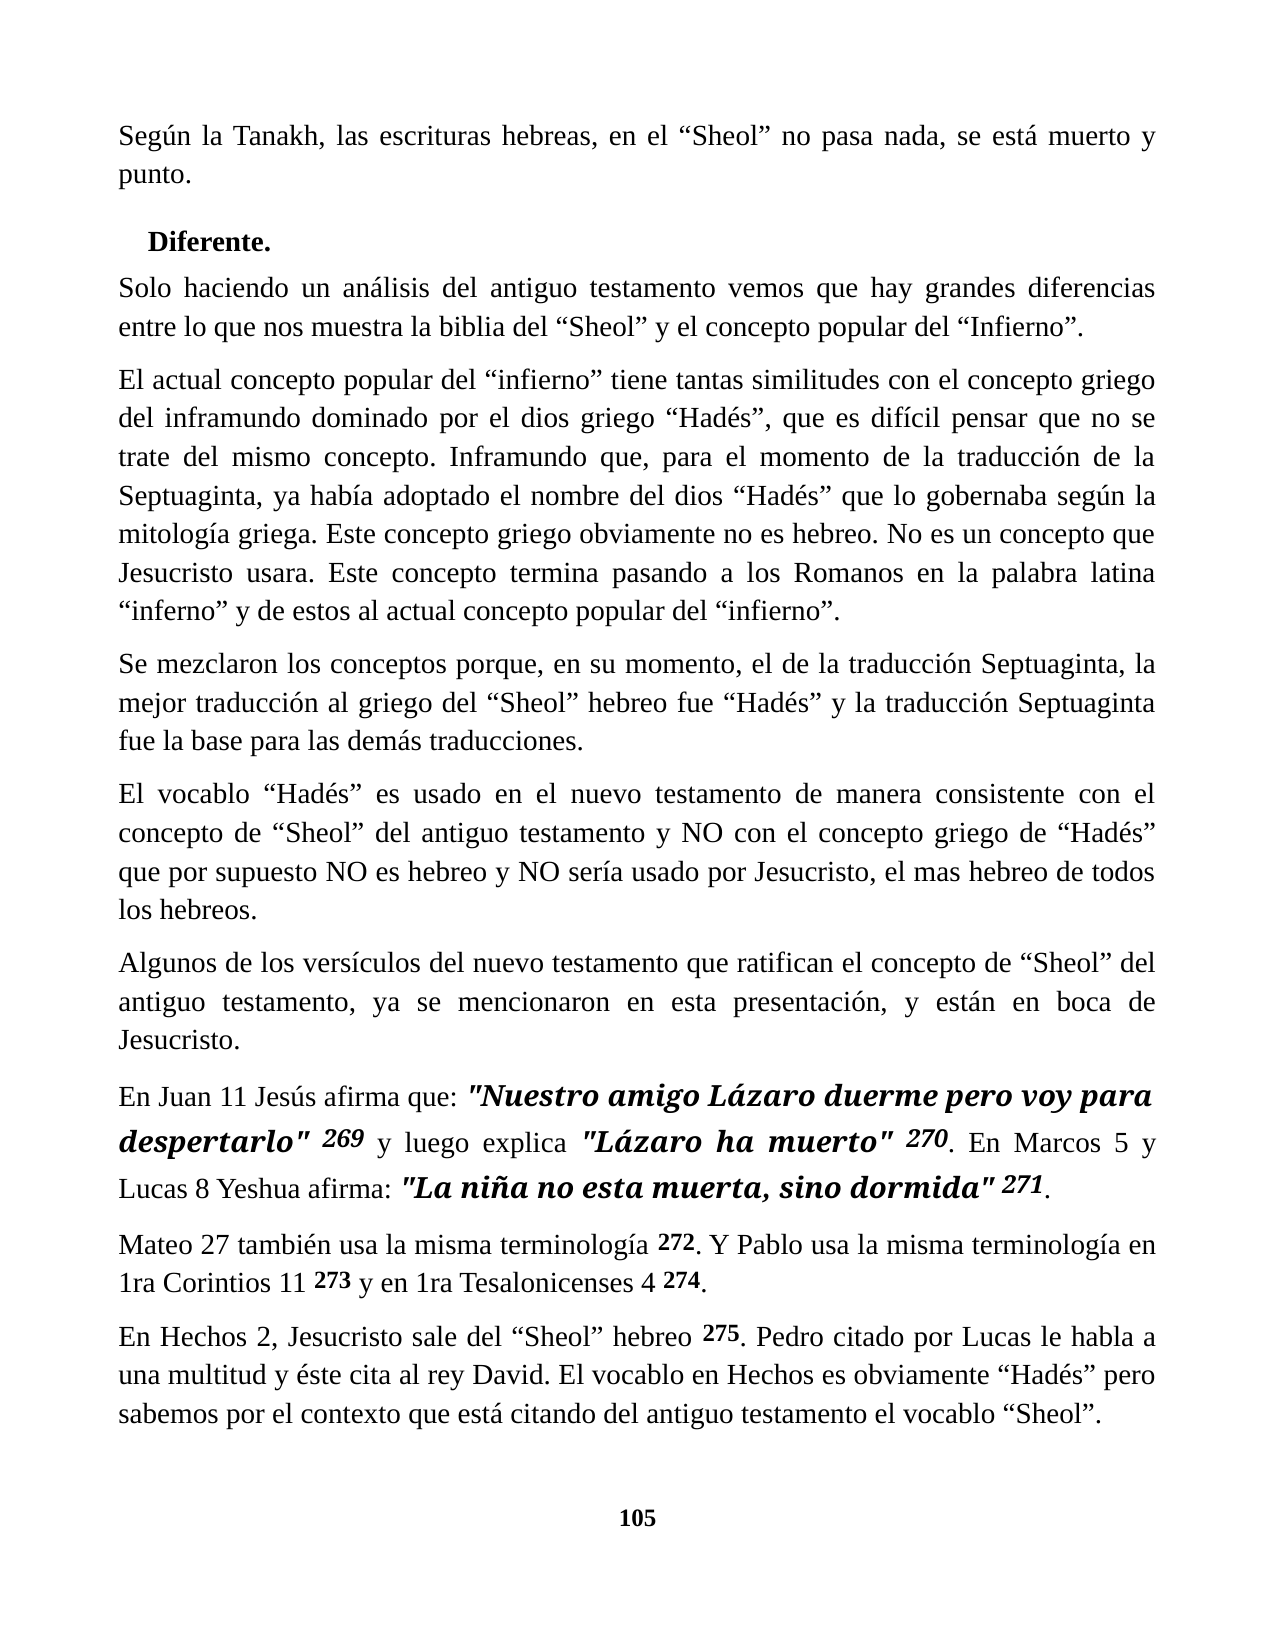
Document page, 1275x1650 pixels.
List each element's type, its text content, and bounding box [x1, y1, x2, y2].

text En Juan 11 Jesús afirma que: "Nuestro amigo Lázaro duerme pero voy para despertarlo" y luego explica "Lázaro ha muerto" . En Marcos 5 y Lucas 8 Yeshua afirma: "La niña no esta muerta, sino dormida" . [118, 1076, 1157, 1207]
text Solo haciendo un análisis del antiguo testamento vemos que hay grandes diferencias entre lo que nos muestra la biblia del “Sheol” y el concepto popular del “Infierno”. [118, 270, 1157, 342]
text Mateo 27 también usa la misma terminología . Y Pablo usa la misma terminología en 1ra Corintios 11 y en 1ra Tesalonicenses 4 . [118, 1227, 1157, 1299]
text Se mezclaron los conceptos porque, en su momento, el de la traducción Septuaginta, la mejor traducción al griego del “Sheol” hebreo fue “Hadés” y la traducción Septuaginta fue la base para las demás traducciones. [118, 646, 1157, 757]
text En Hechos 2, Jesucristo sale del “Sheol” hebreo . Pedro citado por Lucas le habla a una multitud y éste cita al rey David. El vocablo en Hechos es obviamente “Hadés” pero sabemos por el contexto que está citando del antiguo testamento el vocablo “Sheol”. [118, 1319, 1157, 1429]
subtitle Diferente. [148, 224, 1157, 258]
text Algunos de los versículos del nuevo testamento que ratifican el concepto de “Sheol” del antiguo testamento, ya se mencionaron en esta presentación, y están en boca de Jesucristo. [118, 945, 1157, 1056]
text El vocablo “Hadés” es usado en el nuevo testamento de manera consistente con el concepto de “Sheol” del antiguo testamento y NO con el concepto griego de “Hadés” que por supuesto NO es hebreo y NO sería usado por Jesucristo, el mas hebreo de todos los hebreos. [118, 777, 1157, 926]
text El actual concepto popular del “infierno” tiene tantas similitudes con el concepto griego del inframundo dominado por el dios griego “Hadés”, que es difícil pensar que no se trate del mismo concepto. Inframundo que, para el momento de la traducción de la Septuaginta, ya había adoptado el nombre del dios “Hadés” que lo gobernaba según la mitología griega. Este concepto griego obviamente no es hebreo. No es un concepto que Jesucristo usara. Este concepto termina pasando a los Romanos en la palabra latina “inferno” y de estos al actual concepto popular del “infierno”. [118, 362, 1157, 627]
text Según la Tanakh, las escrituras hebreas, en el “Sheol” no pasa nada, se está muerto y punto. [118, 118, 1157, 190]
